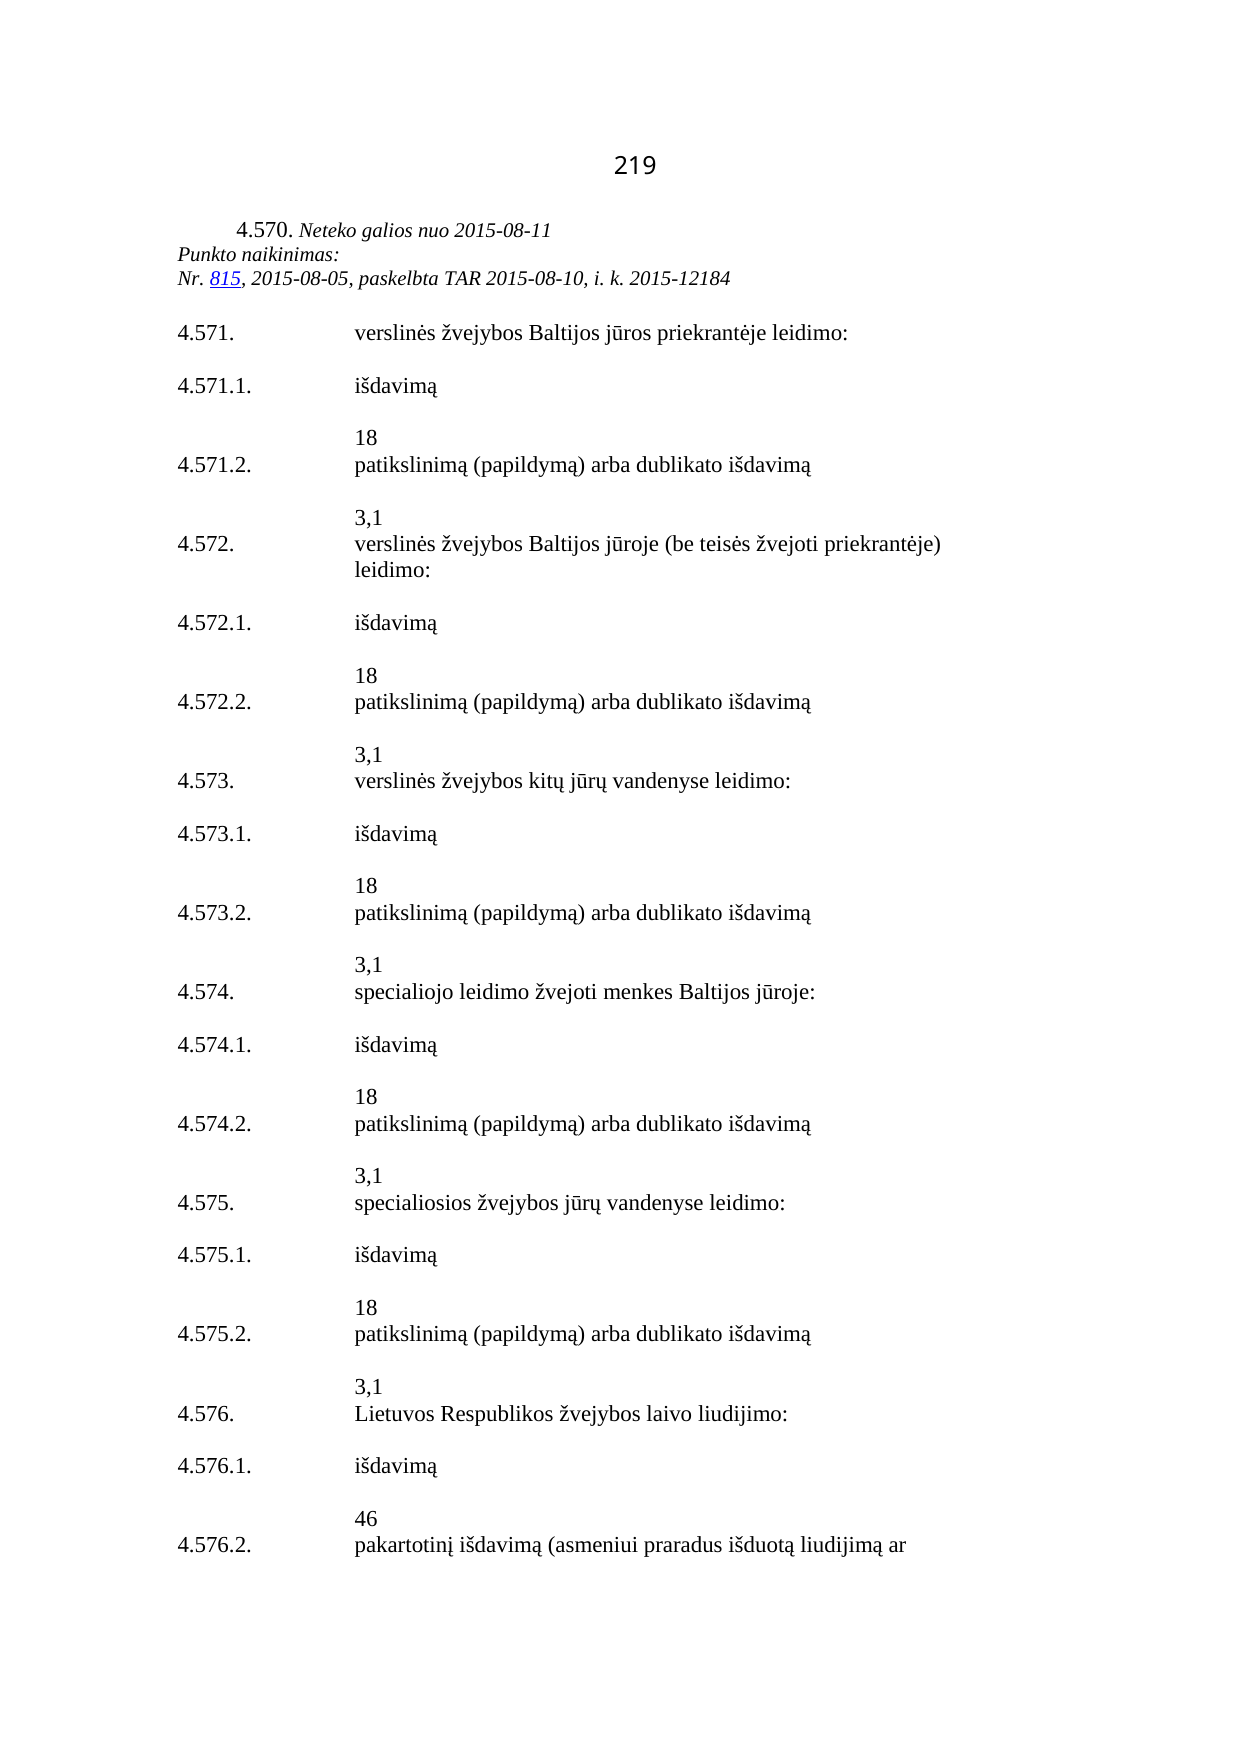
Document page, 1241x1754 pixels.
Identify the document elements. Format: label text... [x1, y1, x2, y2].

text 4.574. specialiojo leidimo žvejoti menkes Baltijos jūroje: [177, 978, 945, 1031]
text 4.572.1. išdavimą 18 [177, 609, 945, 688]
text 4.572. verslinės žvejybos Baltijos jūroje (be teisės žvejoti priekrantėje) [177, 530, 945, 556]
text 4.576. Lietuvos Respublikos žvejybos laivo liudijimo: [177, 1399, 945, 1452]
text Nr. 815, 2015-08-05, paskelbta TAR 2015-08-10, i. k. 2015-12184 [177, 266, 1093, 290]
text 4.571. verslinės žvejybos Baltijos jūros priekrantėje leidimo: [177, 319, 945, 372]
text 4.572.2. patikslinimą (papildymą) arba dublikato išdavimą 3,1 [177, 688, 945, 767]
text 4.571.1. išdavimą 18 [177, 372, 945, 451]
text 4.575.1. išdavimą 18 [177, 1241, 945, 1321]
text 4.573.2. patikslinimą (papildymą) arba dublikato išdavimą 3,1 [177, 899, 945, 978]
text leidimo: [354, 556, 945, 609]
text 4.574.2. patikslinimą (papildymą) arba dublikato išdavimą 3,1 [177, 1110, 945, 1189]
text 4.571.2. patikslinimą (papildymą) arba dublikato išdavimą 3,1 [177, 451, 945, 530]
text 4.575.2. patikslinimą (papildymą) arba dublikato išdavimą 3,1 [177, 1321, 945, 1399]
text Punkto naikinimas: [177, 242, 1093, 266]
text 4.576.1. išdavimą 46 [177, 1452, 945, 1531]
text 4.575. specialiosios žvejybos jūrų vandenyse leidimo: [177, 1189, 945, 1241]
text 4.574.1. išdavimą 18 [177, 1031, 945, 1110]
text 4.570. Neteko galios nuo 2015-08-11 [177, 216, 1093, 242]
text 4.573. verslinės žvejybos kitų jūrų vandenyse leidimo: [177, 767, 945, 820]
text 4.573.1. išdavimą 18 [177, 820, 945, 899]
text 4.576.2. pakartotinį išdavimą (asmeniui praradus išduotą liudijimą ar [177, 1531, 945, 1558]
